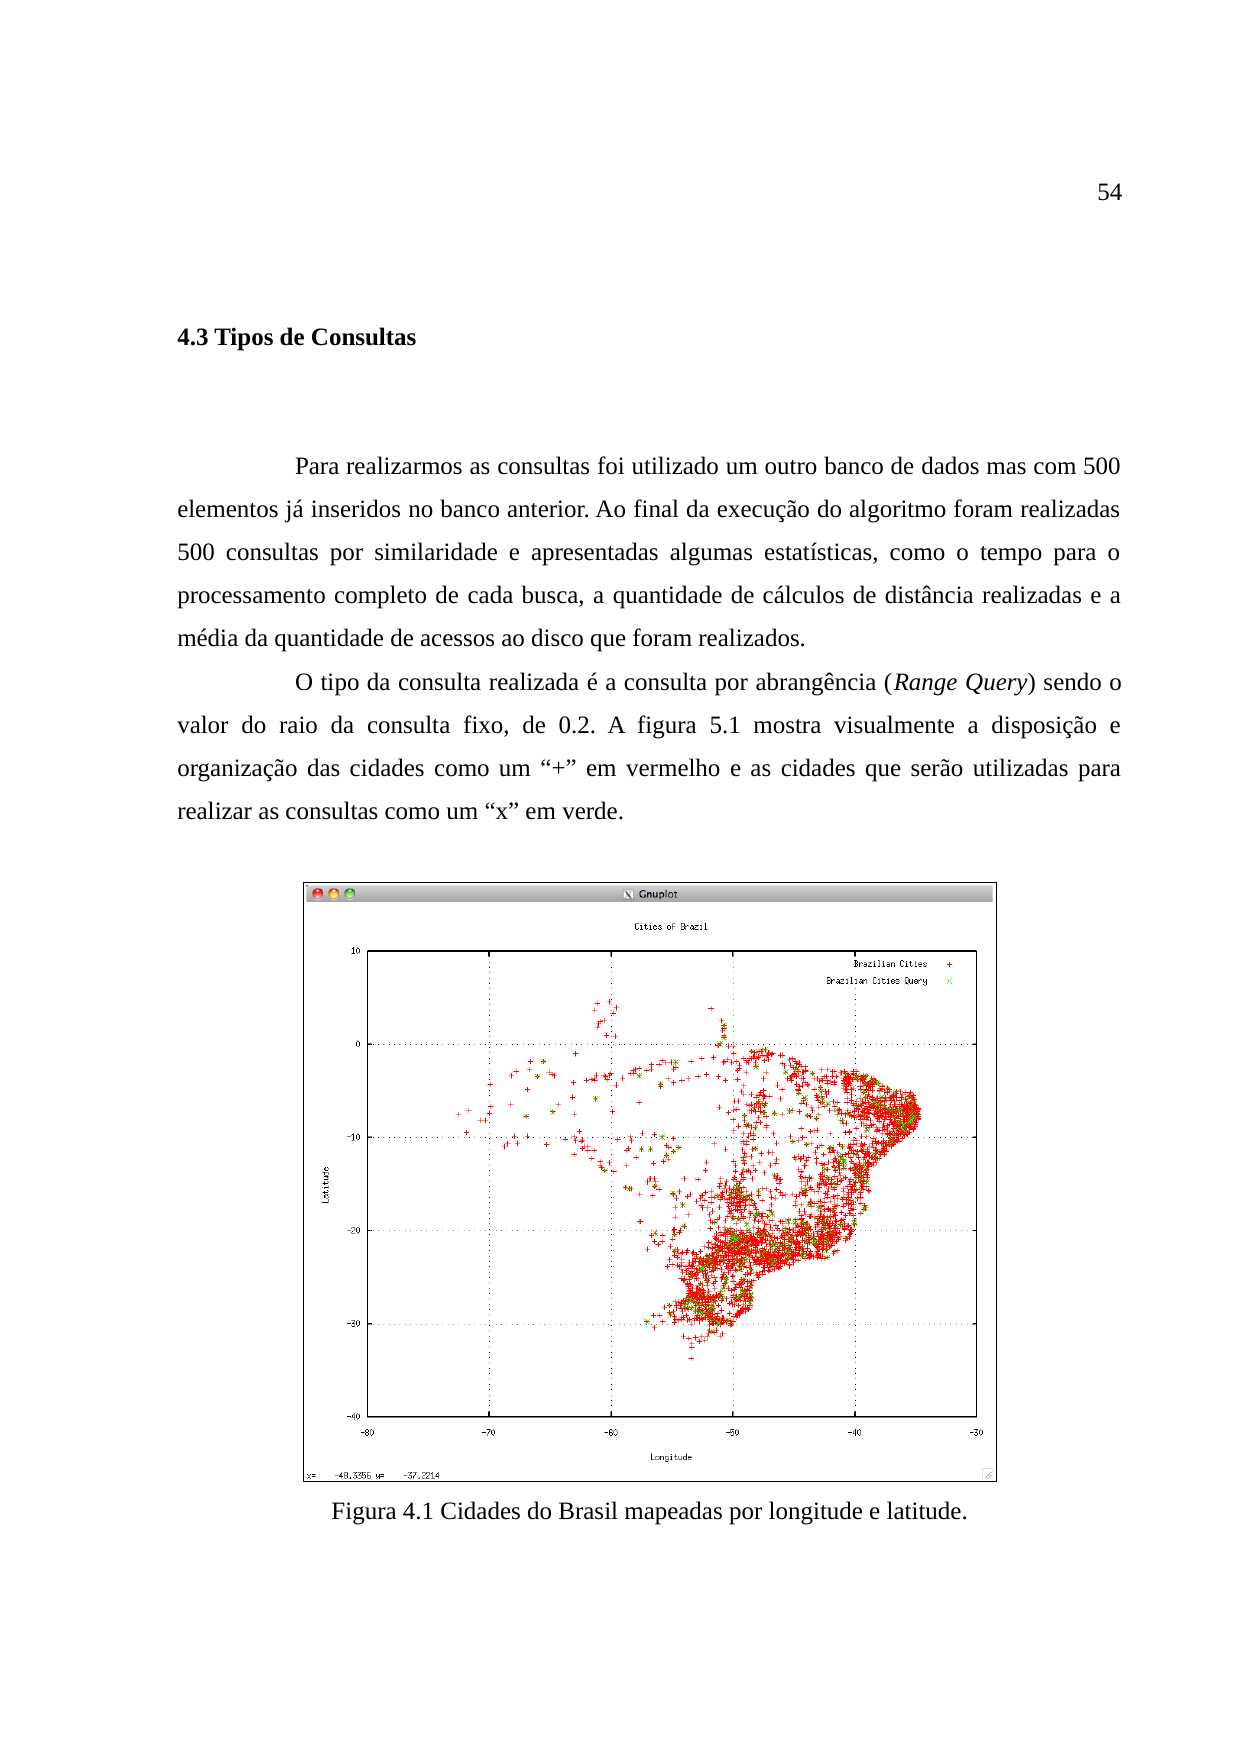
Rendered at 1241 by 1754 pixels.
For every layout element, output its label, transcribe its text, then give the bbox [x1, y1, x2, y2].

text Figura 4.1 Cidades do Brasil mapeadas por longitude e latitude. [177, 1479, 1122, 1525]
text 4.3 Tipos de Consultas [177, 322, 1122, 350]
picture [306, 885, 993, 1479]
text O tipo da consulta realizada é a consulta por abrangência (Range Query) sendo o valor do raio da consulta fixo, de 0.2. A figura 5.1 mostra visualmente a disposição e organização das cidades como um “+” em vermelho e as cidades que serão utilizadas para realizar as consultas como um “x” em verde. [177, 667, 1122, 825]
text Para realizarmos as consultas foi utilizado um outro banco de dados mas com 500 elementos já inseridos no banco anterior. Ao final da execução do algoritmo foram realizadas 500 consultas por similaridade e apresentadas algumas estatísticas, como o tempo para o processamento completo de cada busca, a quantidade de cálculos de distância realizadas e a média da quantidade de acessos ao disco que foram realizados. [177, 451, 1122, 652]
